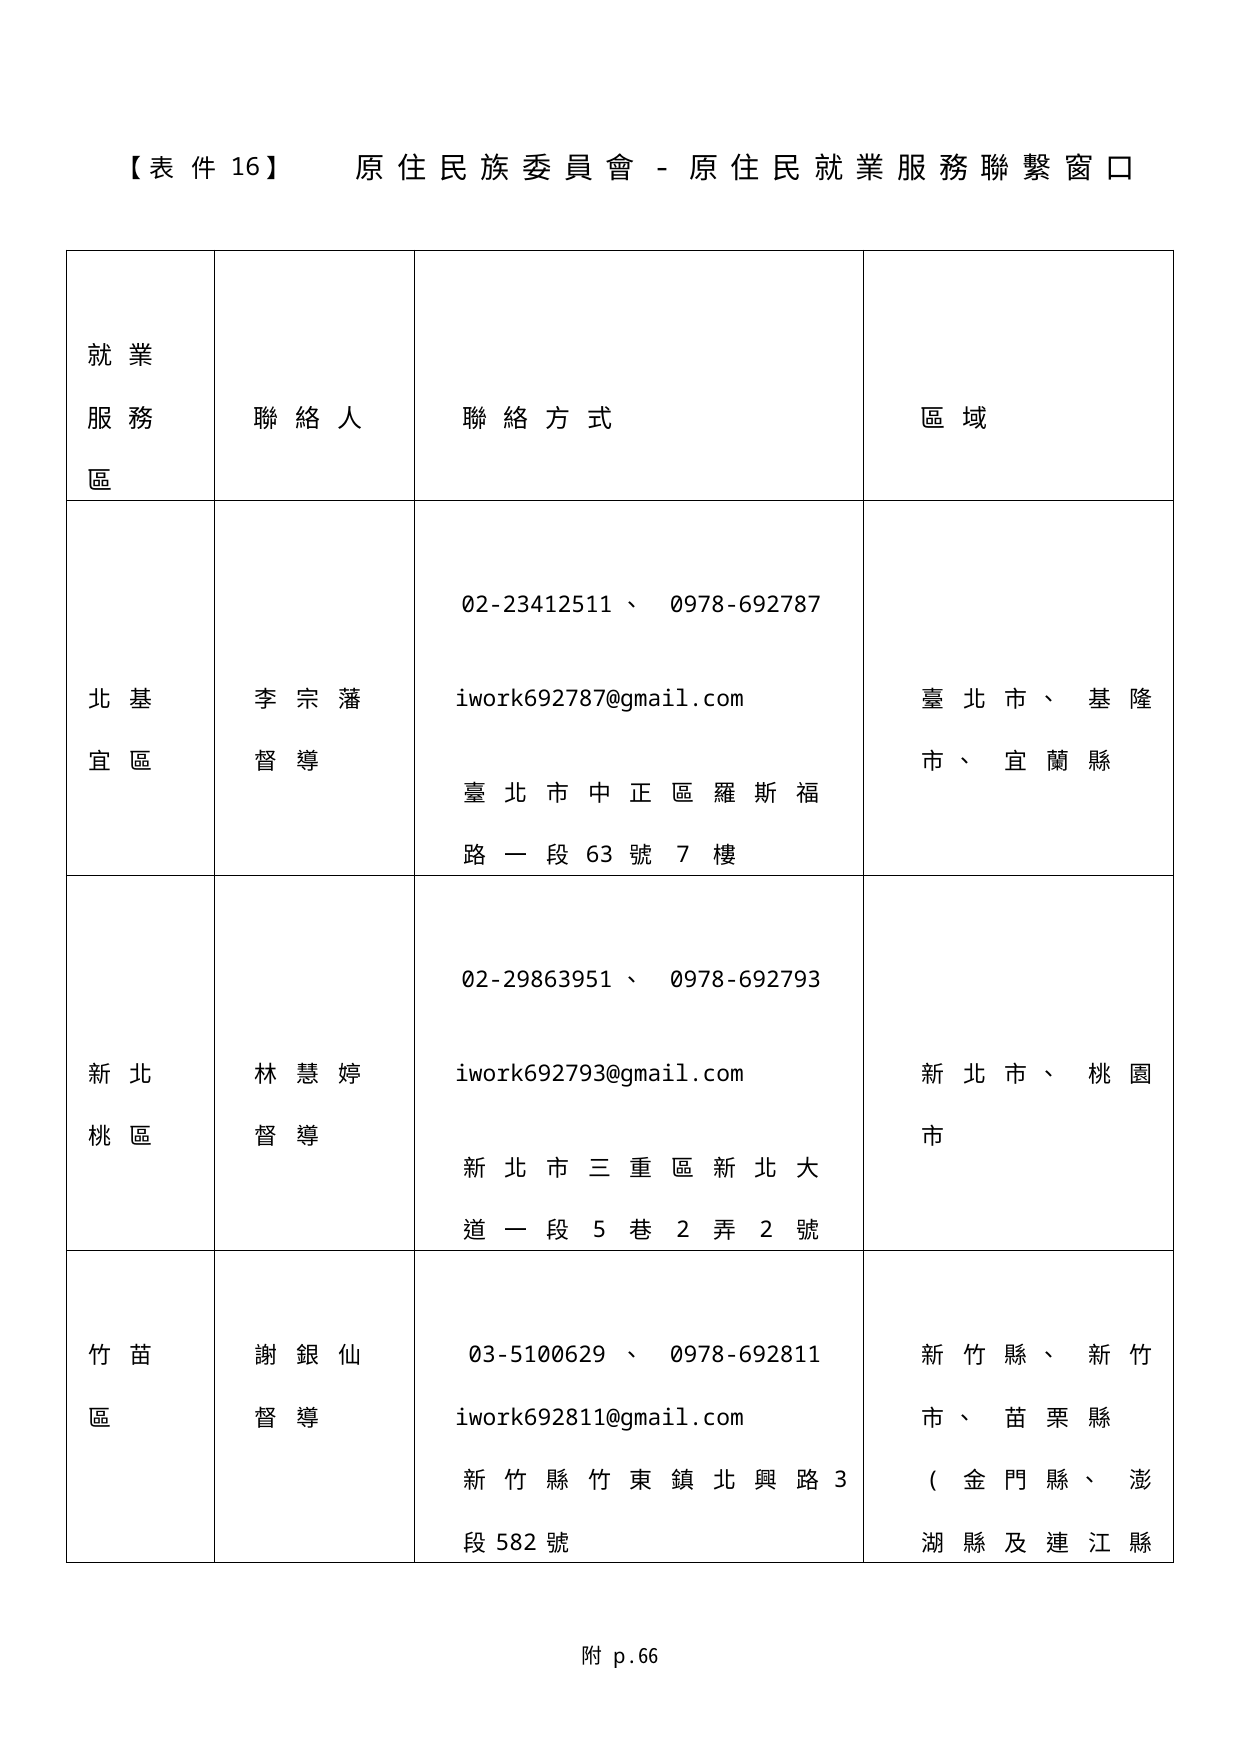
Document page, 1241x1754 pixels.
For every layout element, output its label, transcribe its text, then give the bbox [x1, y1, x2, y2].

table_cell 竹苗區 [67, 1251, 214, 1562]
table_cell 新北桃區 [67, 876, 214, 1249]
table_cell 03-5100629、0978-692811 iwork692811@gmail.com 新竹縣竹東鎮北興路3段582號 [415, 1251, 863, 1562]
table_header 聯絡人 [215, 251, 414, 499]
table_cell 02-29863951、0978-692793 iwork692793@gmail.com 新北市三重區新北大道一段5巷2弄2號 [415, 876, 863, 1249]
table_cell 臺北市、基隆市、宜蘭縣 [864, 501, 1173, 874]
text 【表件16】 原住民族委員會-原住民就業服務聯繫窗口 [78, 124, 1162, 187]
table_cell 林慧婷督導 [215, 876, 414, 1249]
table_header 區域 [864, 251, 1173, 499]
table_header 就業服務區 [67, 251, 214, 499]
table_cell 新北市、桃園市 [864, 876, 1173, 1249]
table_cell 02-23412511、0978-692787 iwork692787@gmail.com 臺北市中正區羅斯福路一段63號7樓 [415, 501, 863, 874]
table_cell 新竹縣、新竹市、苗栗縣 (金門縣、澎湖縣及連江縣 [864, 1251, 1173, 1562]
table_header 聯絡方式 [415, 251, 863, 499]
table_cell 北基宜區 [67, 501, 214, 874]
table_cell 李宗藩督導 [215, 501, 414, 874]
table_cell 謝銀仙督導 [215, 1251, 414, 1562]
